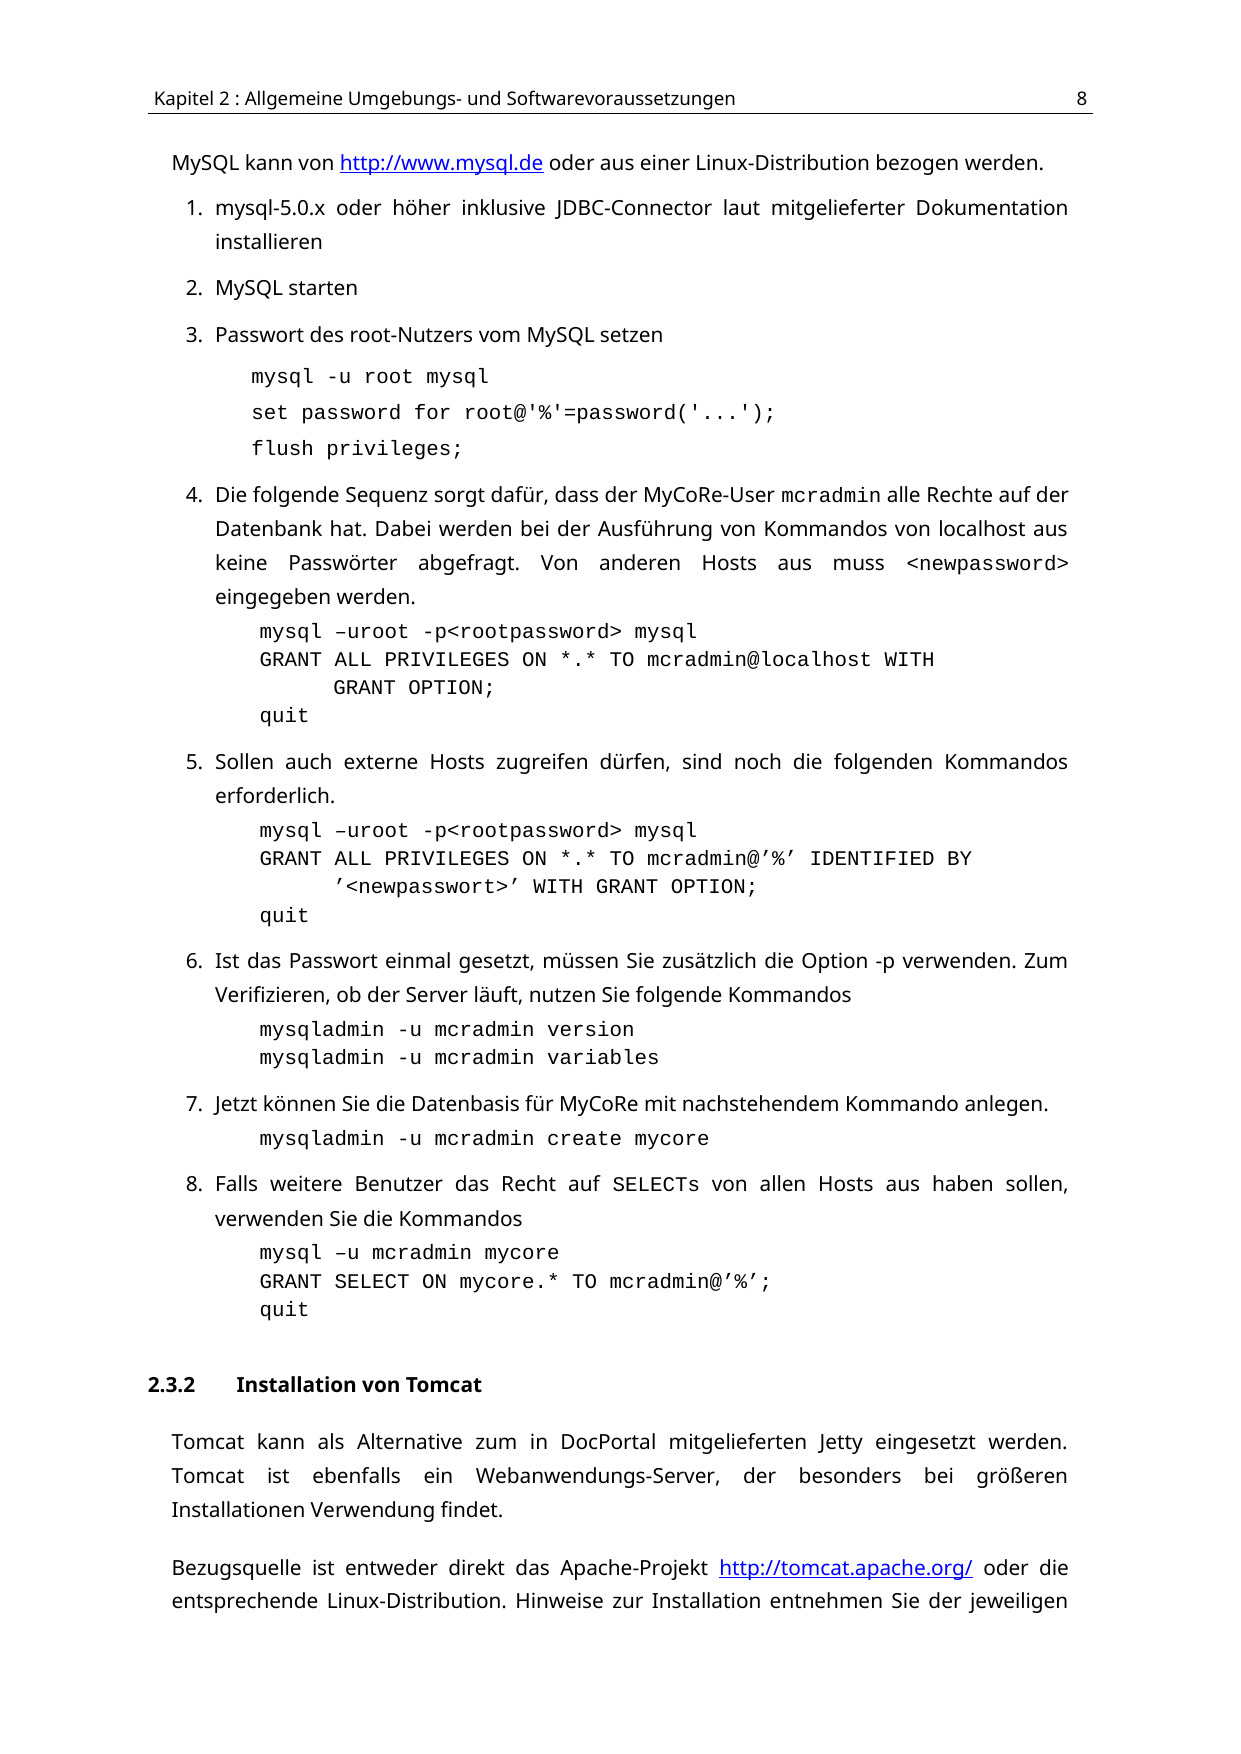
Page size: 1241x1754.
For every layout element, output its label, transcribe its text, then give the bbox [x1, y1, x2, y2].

text MySQL kann von http://www.mysql.de oder aus einer Linux-Distribution bezogen werden. [171, 148, 1069, 176]
list Ist das Passwort einmal gesetzt, müssen Sie zusätzlich die Option -p verwenden. Zum Verifizieren, ob der Server läuft, nutzen Sie folgende Kommandos mysqladmin -u mcradmin version mysqladmin -u mcradmin variables [148, 946, 1069, 1071]
list Falls weitere Benutzer das Recht auf SELECTs von allen Hosts aus haben sollen, verwenden Sie die Kommandos mysql –u mcradmin mycore GRANT SELECT ON mycore.* TO mcradmin@’%’; quit [148, 1169, 1069, 1322]
list Die folgende Sequenz sorgt dafür, dass der MyCoRe-User mcradmin alle Rechte auf der Datenbank hat. Dabei werden bei der Ausführung von Kommandos von localhost aus keine Passwörter abgefragt. Von anderen Hosts aus muss <newpassword> eingegeben werden. mysql –uroot -p<rootpassword> mysql GRANT ALL PRIVILEGES ON *.* TO mcradmin@localhost WITH GRANT OPTION; quit [148, 480, 1069, 729]
list mysql-5.0.x oder höher inklusive JDBC-Connector laut mitgelieferter Dokumentation installieren [148, 193, 1069, 255]
subtitle Installation von Tomcat [148, 1370, 1092, 1398]
list Passwort des root-Nutzers vom MySQL setzen [148, 320, 1069, 348]
text Bezugsquelle ist entweder direkt das Apache-Projekt http://tomcat.apache.org/ oder die entsprechende Linux-Distribution. Hinweise zur Installation entnehmen Sie der jeweiligen [171, 1553, 1069, 1615]
text Tomcat kann als Alternative zum in DocPortal mitgelieferten Jetty eingesetzt werden. Tomcat ist ebenfalls ein Webanwendungs-Server, der besonders bei größeren Installationen Verwendung findet. [171, 1427, 1069, 1523]
list mysql -u root mysql [184, 366, 1069, 390]
list Jetzt können Sie die Datenbasis für MyCoRe mit nachstehendem Kommando anlegen. mysqladmin -u mcradmin create mycore [148, 1089, 1069, 1151]
list Sollen auch externe Hosts zugreifen dürfen, sind noch die folgenden Kommandos erforderlich. mysql –uroot -p<rootpassword> mysql GRANT ALL PRIVILEGES ON *.* TO mcradmin@’%’ IDENTIFIED BY ’<newpasswort>’ WITH GRANT OPTION; quit [148, 747, 1069, 928]
list MySQL starten [148, 273, 1069, 302]
list flush privileges; [184, 438, 1069, 462]
list set password for root@'%'=password('...'); [184, 402, 1069, 426]
